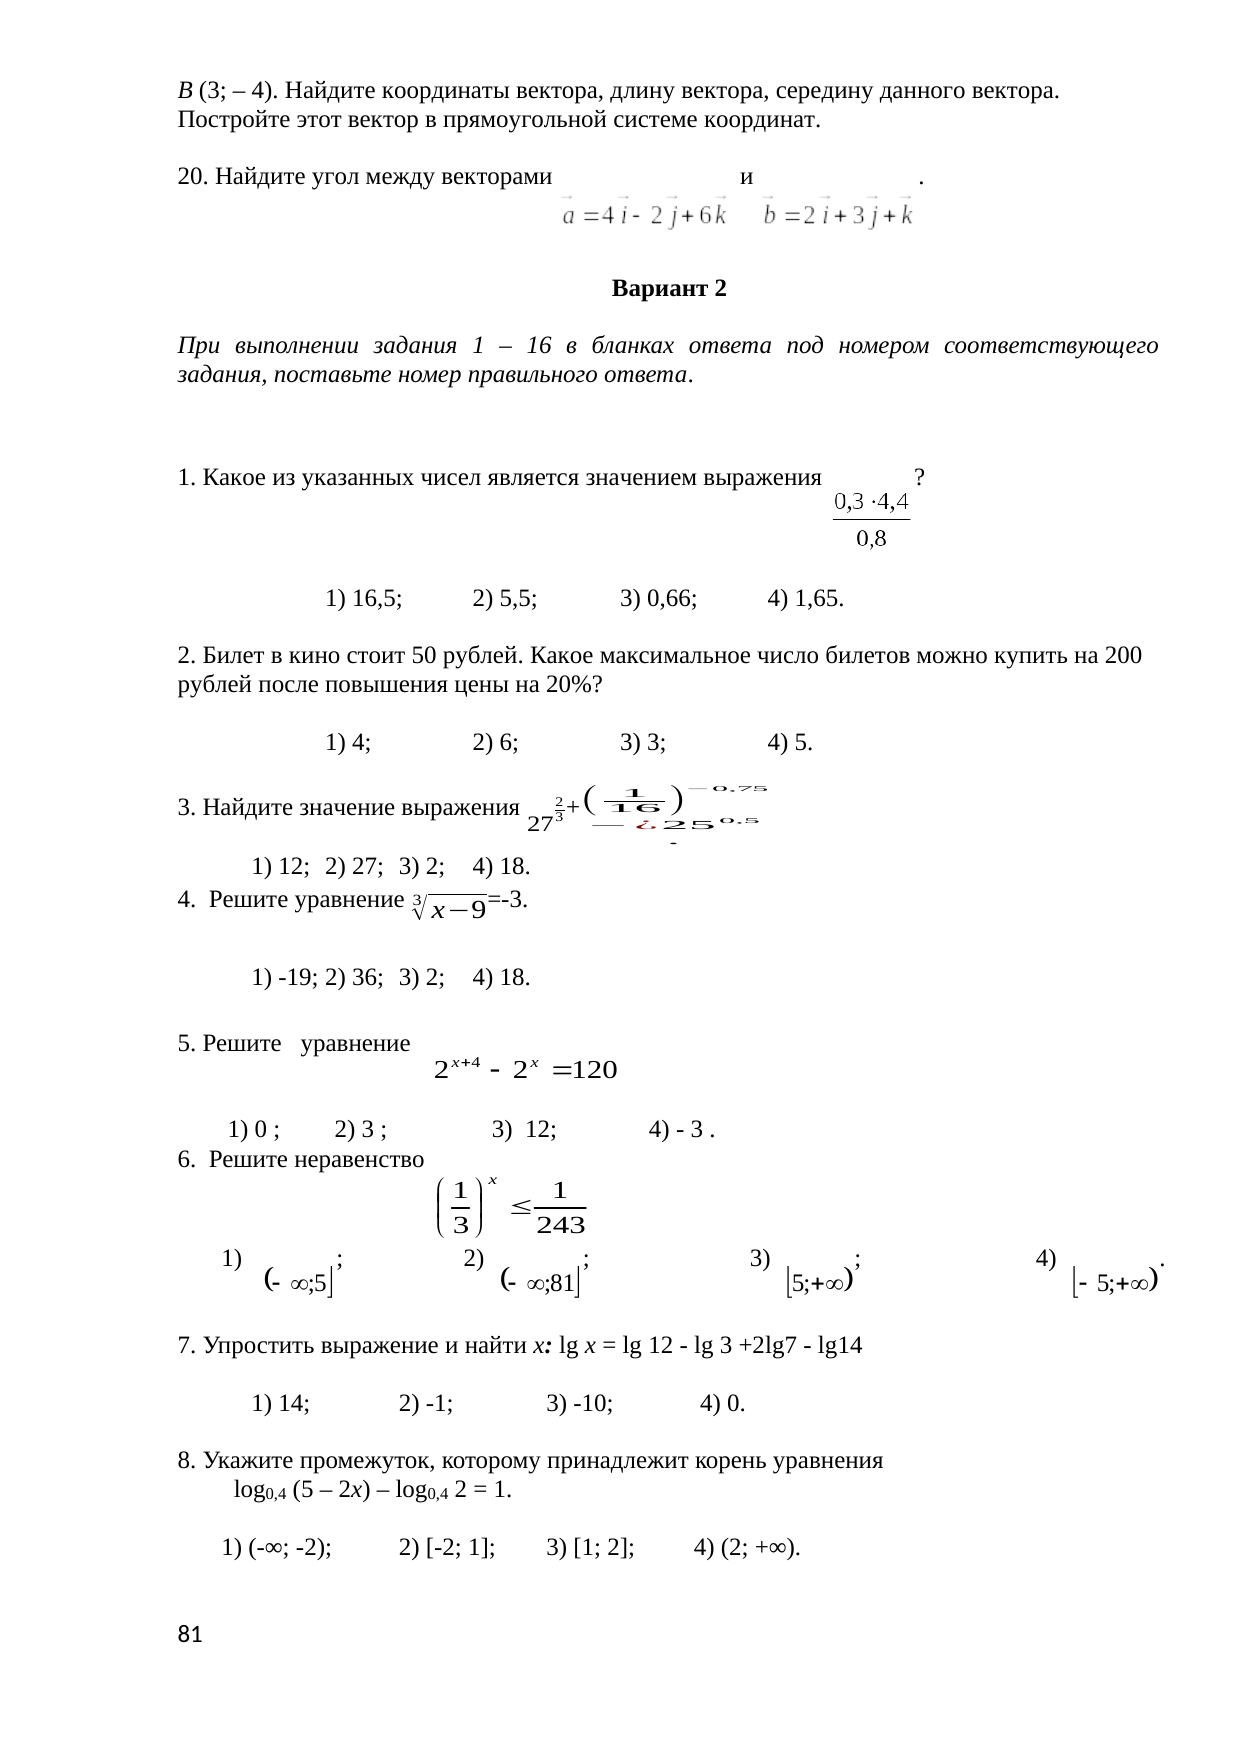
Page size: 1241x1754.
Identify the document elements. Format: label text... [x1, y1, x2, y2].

text 1) (-∞; -2); 2) [-2; 1]; 3) [1; 2]; 4) (2; +∞). [177, 1532, 1162, 1561]
text lоg0,4 (5 – 2х) – lоg0,4 2 = 1. [177, 1474, 1162, 1503]
table_header 4) - 3 . [638, 1114, 746, 1144]
text 5. Решите уравнение [177, 1028, 1162, 1085]
text 4. Решите уравнение =-3. [177, 884, 1162, 924]
text 20. Найдите угол между векторами и . [177, 161, 1162, 234]
text 3. Найдите значение выражения + [177, 784, 1162, 847]
text 6. Решите неравенство [177, 1144, 1162, 1243]
text В (3; – 4). Найдите координаты вектора, длину вектора, середину данного вектора. Постройте этот вектор в прямоугольной системе координат. [177, 75, 1162, 132]
table_header 1) 0 ; [166, 1114, 323, 1144]
text 1) -19; 2) 36; 3) 2; 4) 18. [177, 962, 1162, 991]
text 1. Какое из указанных чисел является значением выражения ? [177, 462, 1162, 554]
table_header 3) 12; [480, 1114, 637, 1144]
table_header 2) ; [452, 1243, 738, 1302]
text 7. Упростить выражение и найти х: lg x = lg 12 - lg 3 +2lg7 - lg14 [177, 1331, 1162, 1359]
table_header 2) 3 ; [323, 1114, 480, 1144]
text 2. Билет в кино стоит 50 рублей. Какое максимальное число билетов можно купить на 200 рублей после повышения цены на 20%? [177, 641, 1162, 698]
text 1) 12; 2) 27; 3) 2; 4) 18. [177, 851, 1162, 880]
text 8. Укажите промежуток, которому принадлежит корень уравнения [177, 1446, 1162, 1474]
text 1) 4; 2) 6; 3) 3; 4) 5. [177, 727, 1162, 756]
table_header 3) ; [738, 1243, 1024, 1302]
table_header 1) ; [166, 1243, 452, 1302]
text 1) 14; 2) -1; 3) -10; 4) 0. [177, 1388, 1162, 1417]
text 1) 16,5; 2) 5,5; 3) 0,66; 4) 1,65. [177, 583, 1162, 612]
text Вариант 2 [177, 273, 1162, 302]
table_header 4) . [1024, 1243, 1213, 1302]
text При выполнении задания 1 – 16 в бланках ответа под номером соответствующего задания, поставьте номер правильного ответа. [177, 330, 1162, 388]
